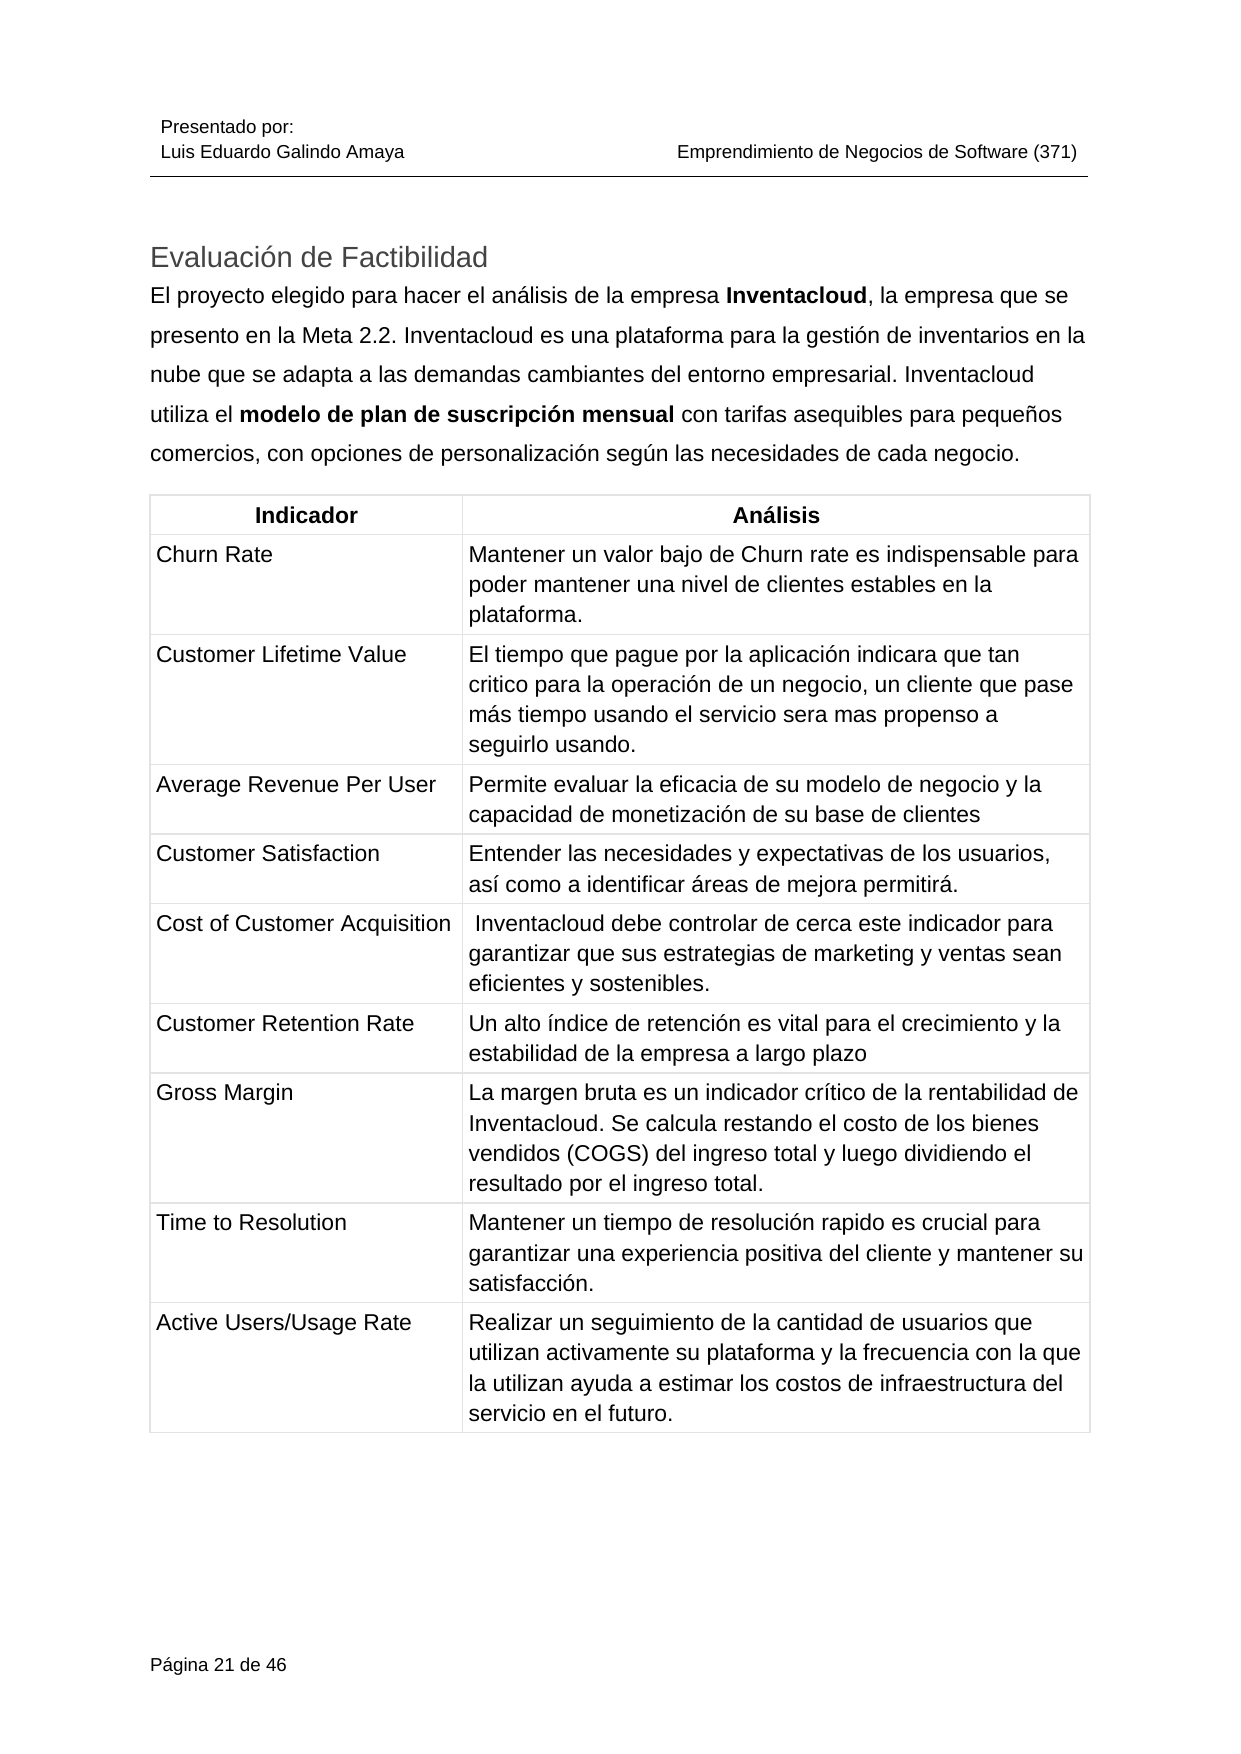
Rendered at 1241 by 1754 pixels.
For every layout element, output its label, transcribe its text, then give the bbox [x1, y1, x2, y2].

text El proyecto elegido para hacer el análisis de la empresa Inventacloud, la empresa que se presento en la Meta 2.2. Inventacloud es una plataforma para la gestión de inventarios en la nube que se adapta a las demandas cambiantes del entorno empresarial. Inventacloud utiliza el modelo de plan de suscripción mensual con tarifas asequibles para pequeños comercios, con opciones de personalización según las necesidades de cada negocio. [150, 282, 1090, 466]
table_cell La margen bruta es un indicador crítico de la rentabilidad de Inventacloud. Se calcula restando el costo de los bienes vendidos (COGS) del ingreso total y luego dividiendo el resultado por el ingreso total. [463, 1074, 1089, 1202]
table_cell Customer Satisfaction [151, 835, 462, 903]
table_cell El tiempo que pague por la aplicación indicara que tan critico para la operación de un negocio, un cliente que pase más tiempo usando el servicio sera mas propenso a seguirlo usando. [463, 635, 1089, 763]
table_cell Gross Margin [151, 1074, 462, 1202]
table_header Análisis [463, 496, 1089, 534]
table_cell Time to Resolution [151, 1204, 462, 1302]
table_cell Mantener un valor bajo de Churn rate es indispensable para poder mantener una nivel de clientes estables en la plataforma. [463, 535, 1089, 633]
table_cell Un alto índice de retención es vital para el crecimiento y la estabilidad de la empresa a largo plazo [463, 1004, 1089, 1072]
table_header Indicador [151, 496, 462, 534]
table_cell Customer Lifetime Value [151, 635, 462, 763]
subtitle Evaluación de Factibilidad [150, 240, 1090, 274]
table_cell Average Revenue Per User [151, 765, 462, 833]
table_cell Inventacloud debe controlar de cerca este indicador para garantizar que sus estrategias de marketing y ventas sean eficientes y sostenibles. [463, 904, 1089, 1002]
table_cell Active Users/Usage Rate [151, 1303, 462, 1432]
table_cell Customer Retention Rate [151, 1004, 462, 1072]
table_cell Permite evaluar la eficacia de su modelo de negocio y la capacidad de monetización de su base de clientes [463, 765, 1089, 833]
table_cell Churn Rate [151, 535, 462, 633]
table_cell Cost of Customer Acquisition [151, 904, 462, 1002]
table_cell Entender las necesidades y expectativas de los usuarios, así como a identificar áreas de mejora permitirá. [463, 835, 1089, 903]
table_cell Realizar un seguimiento de la cantidad de usuarios que utilizan activamente su plataforma y la frecuencia con la que la utilizan ayuda a estimar los costos de infraestructura del servicio en el futuro. [463, 1303, 1089, 1432]
table_cell Mantener un tiempo de resolución rapido es crucial para garantizar una experiencia positiva del cliente y mantener su satisfacción. [463, 1204, 1089, 1302]
